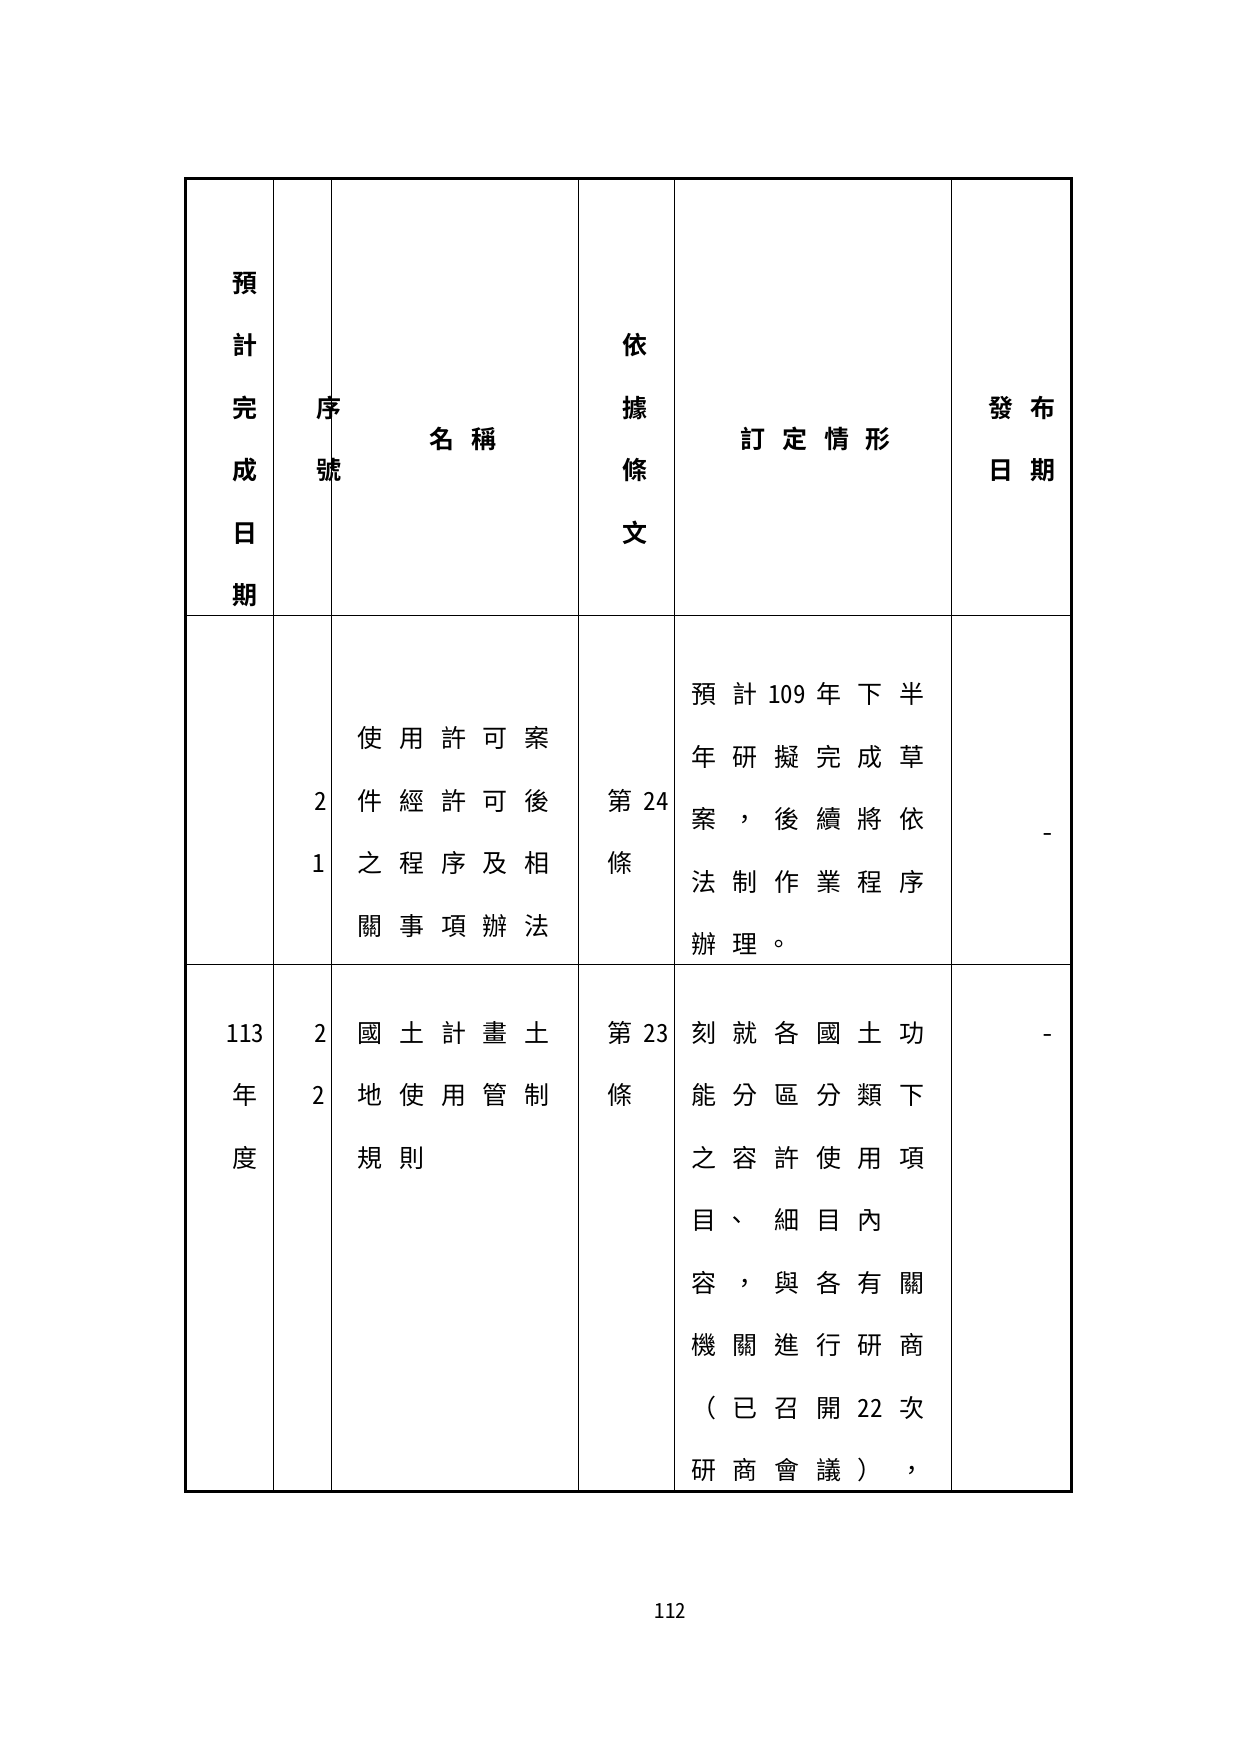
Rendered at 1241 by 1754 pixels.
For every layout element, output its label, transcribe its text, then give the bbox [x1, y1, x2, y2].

table_header 名稱 [332, 180, 578, 615]
table_header 預計完成日期 [187, 180, 273, 615]
table_header 發布日期 [952, 180, 1070, 615]
table_header 序號 [274, 180, 331, 615]
table_cell 第24條 [579, 616, 674, 963]
table_cell - [952, 965, 1070, 1490]
table_cell 預計109年下半年研擬完成草案，後續將依法制作業程序辦理。 [675, 616, 951, 963]
table_cell - [952, 616, 1070, 963]
table_cell 21 [274, 616, 331, 963]
table_cell 113 年度 [187, 965, 273, 1490]
table_cell 國土計畫土地使用管制規則 [332, 965, 578, 1490]
table_cell 22 [274, 965, 331, 1490]
table_cell 第23條 [579, 965, 674, 1490]
table_header 依據 條文 [579, 180, 674, 615]
table_header 訂定情形 [675, 180, 951, 615]
table_cell 使用許可案件經許可後之程序及相關事項辦法 [332, 616, 578, 963]
table_cell 刻就各國土功能分區分類下之容許使用項目、細目內容，與各有關機關進行研商（已召開22次研商會議）， [675, 965, 951, 1490]
table_cell [187, 616, 273, 963]
